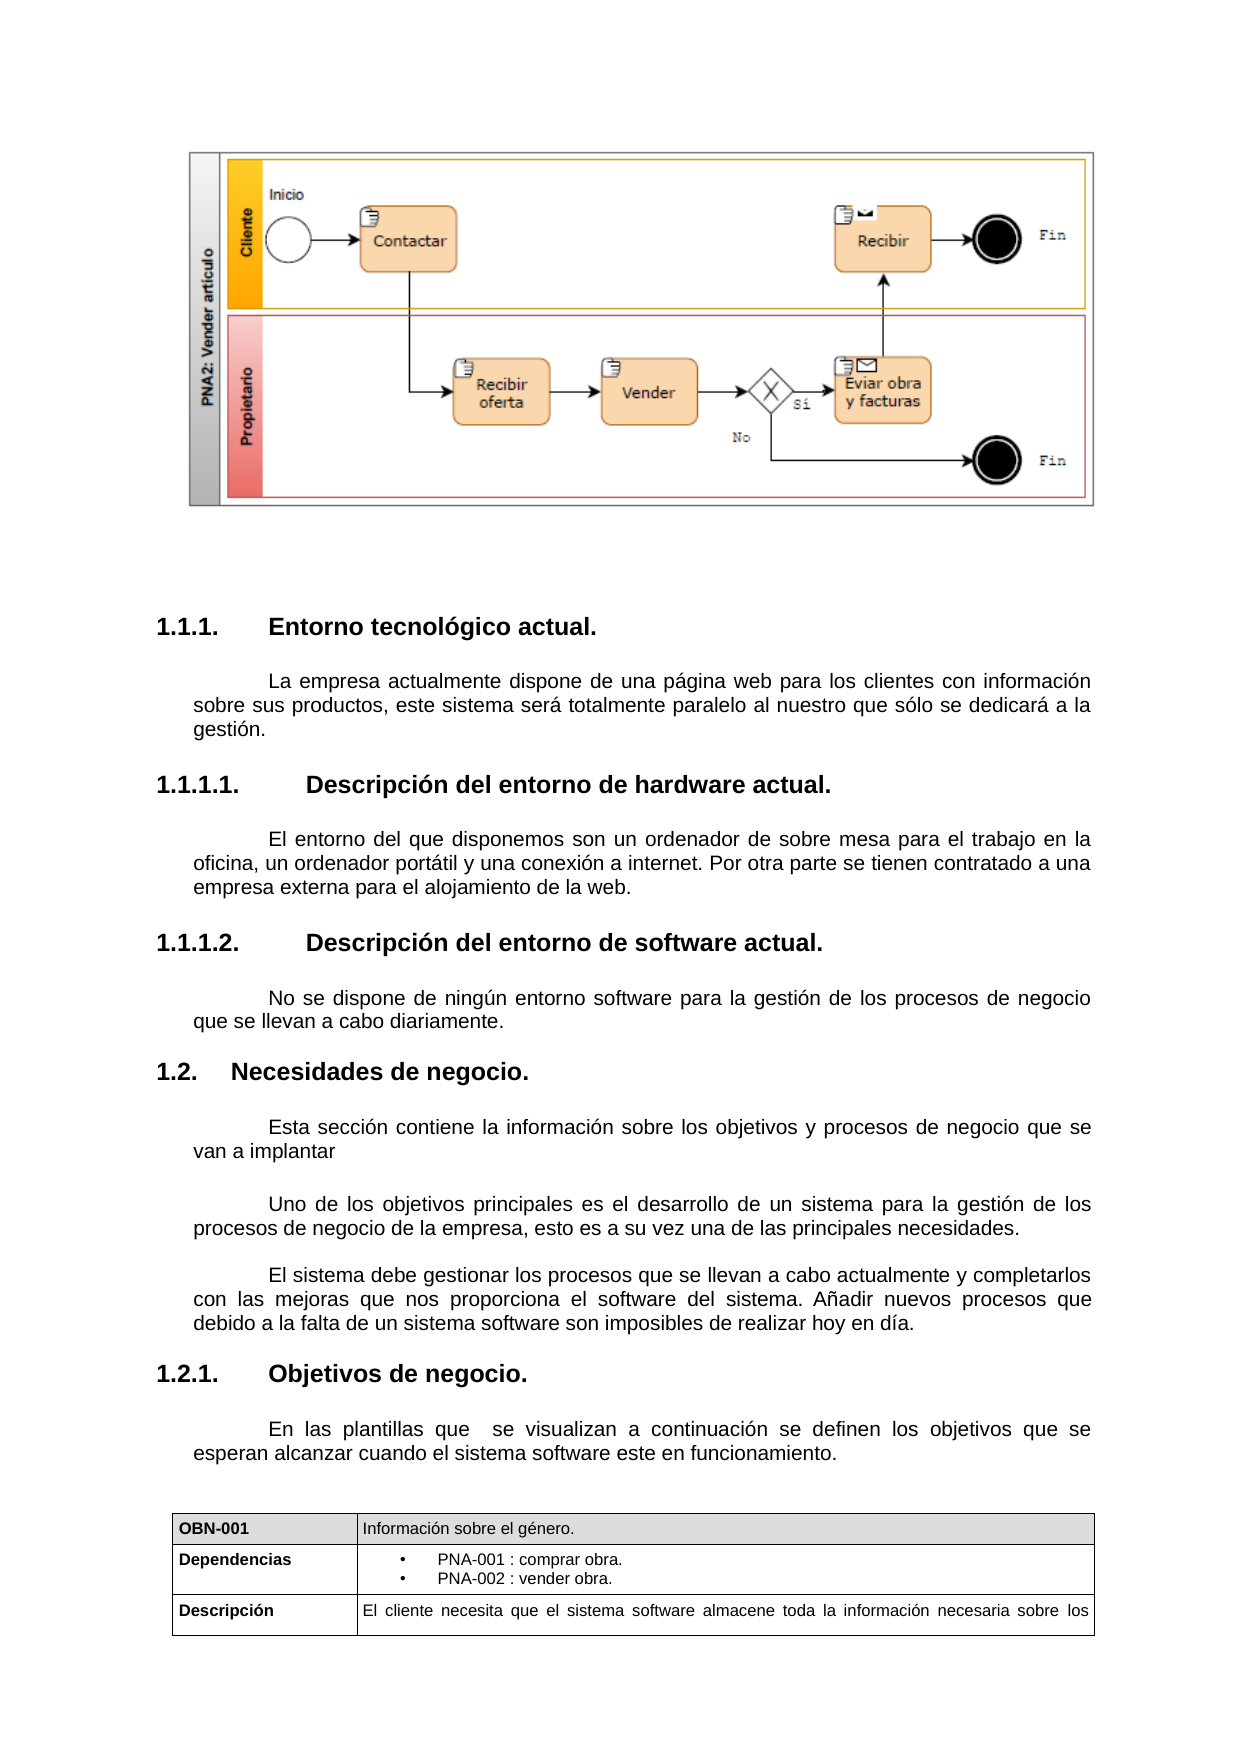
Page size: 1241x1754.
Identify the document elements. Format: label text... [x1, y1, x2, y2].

text Esta sección contiene la información sobre los objetivos y procesos de negocio que se van a implantar [193, 1115, 1093, 1163]
list Entorno tecnológico actual. [156, 612, 1093, 640]
list Descripción del entorno de software actual. [156, 928, 1093, 957]
text No se dispone de ningún entorno software para la gestión de los procesos de negocio que se llevan a cabo diariamente. [193, 985, 1093, 1033]
table_cell Descripción [173, 1595, 357, 1635]
text En las plantillas que se visualizan a continuación se definen los objetivos que se esperan alcanzar cuando el sistema software este en funcionamiento. [193, 1417, 1093, 1464]
table_cell El cliente necesita que el sistema software almacene toda la información necesaria sobre los [358, 1595, 1094, 1635]
table_cell Dependencias [173, 1545, 357, 1594]
text El entorno del que disponemos son un ordenador de sobre mesa para el trabajo en la oficina, un ordenador portátil y una conexión a internet. Por otra parte se tienen contratado a una empresa externa para el alojamiento de la web. [193, 827, 1093, 899]
list Descripción del entorno de hardware actual. [156, 770, 1093, 798]
table_cell PNA-001 : comprar obra. PNA-002 : vender obra. [358, 1545, 1094, 1594]
list Objetivos de negocio. [156, 1359, 1093, 1388]
text El sistema debe gestionar los procesos que se llevan a cabo actualmente y completarlos con las mejoras que nos proporciona el software del sistema. Añadir nuevos procesos que debido a la falta de un sistema software son imposibles de realizar hoy en día. [193, 1263, 1093, 1335]
table_header OBN-001 [173, 1514, 357, 1544]
text La empresa actualmente dispone de una página web para los clientes con información sobre sus productos, este sistema será totalmente paralelo al nuestro que sólo se dedicará a la gestión. [193, 669, 1093, 741]
list Necesidades de negocio. [156, 1057, 1093, 1086]
picture [181, 145, 1101, 516]
table_header Información sobre el género. [358, 1514, 1094, 1544]
text Uno de los objetivos principales es el desarrollo de un sistema para la gestión de los procesos de negocio de la empresa, esto es a su vez una de las principales necesidades. [193, 1191, 1093, 1239]
